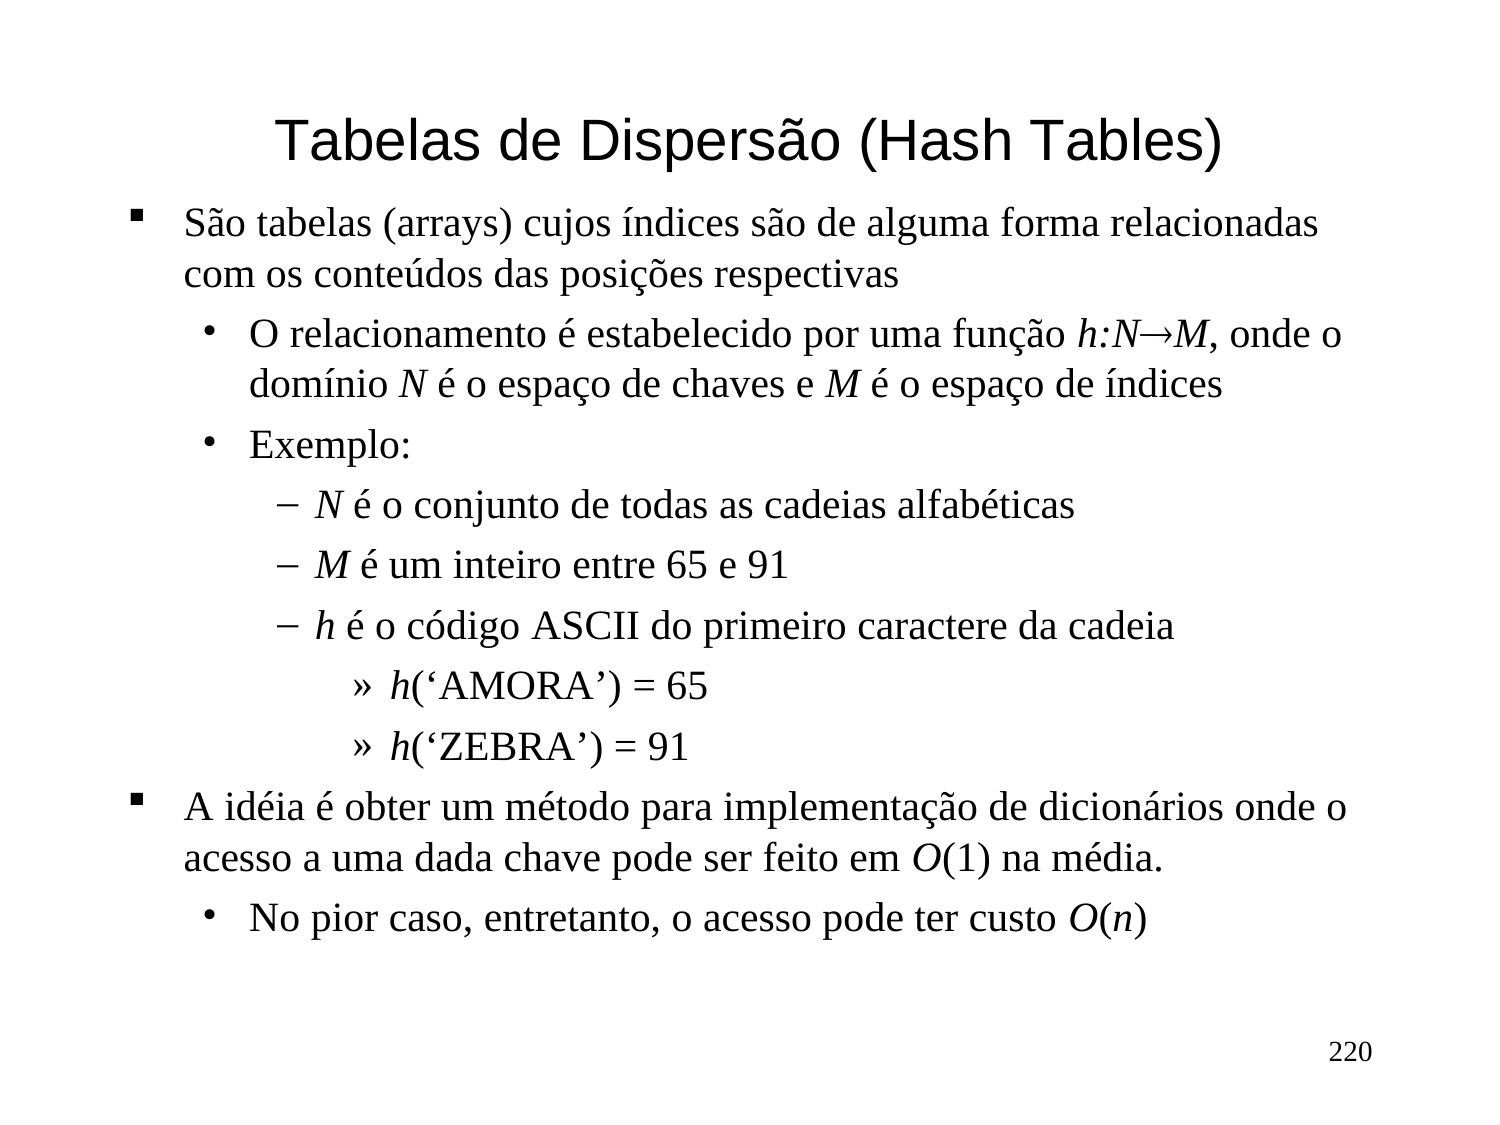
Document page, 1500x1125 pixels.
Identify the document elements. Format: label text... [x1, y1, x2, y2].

list São tabelas (arrays) cujos índices são de alguma forma relacionadas com os conteúdos das posições respectivas O relacionamento é estabelecido por uma função h:NM, onde o domínio N é o espaço de chaves e M é o espaço de índices Exemplo: N é o conjunto de todas as cadeias alfabéticas M é um inteiro entre 65 e 91 h é o código ASCII do primeiro caractere da cadeia h(‘AMORA’) = 65 h(‘ZEBRA’) = 91 A idéia é obter um método para implementação de dicionários onde o acesso a uma dada chave pode ser feito em O(1) na média. No pior caso, entretanto, o acesso pode ter custo O(n) [112, 187, 1388, 1000]
title Tabelas de Dispersão (Hash Tables) [112, 99, 1388, 175]
